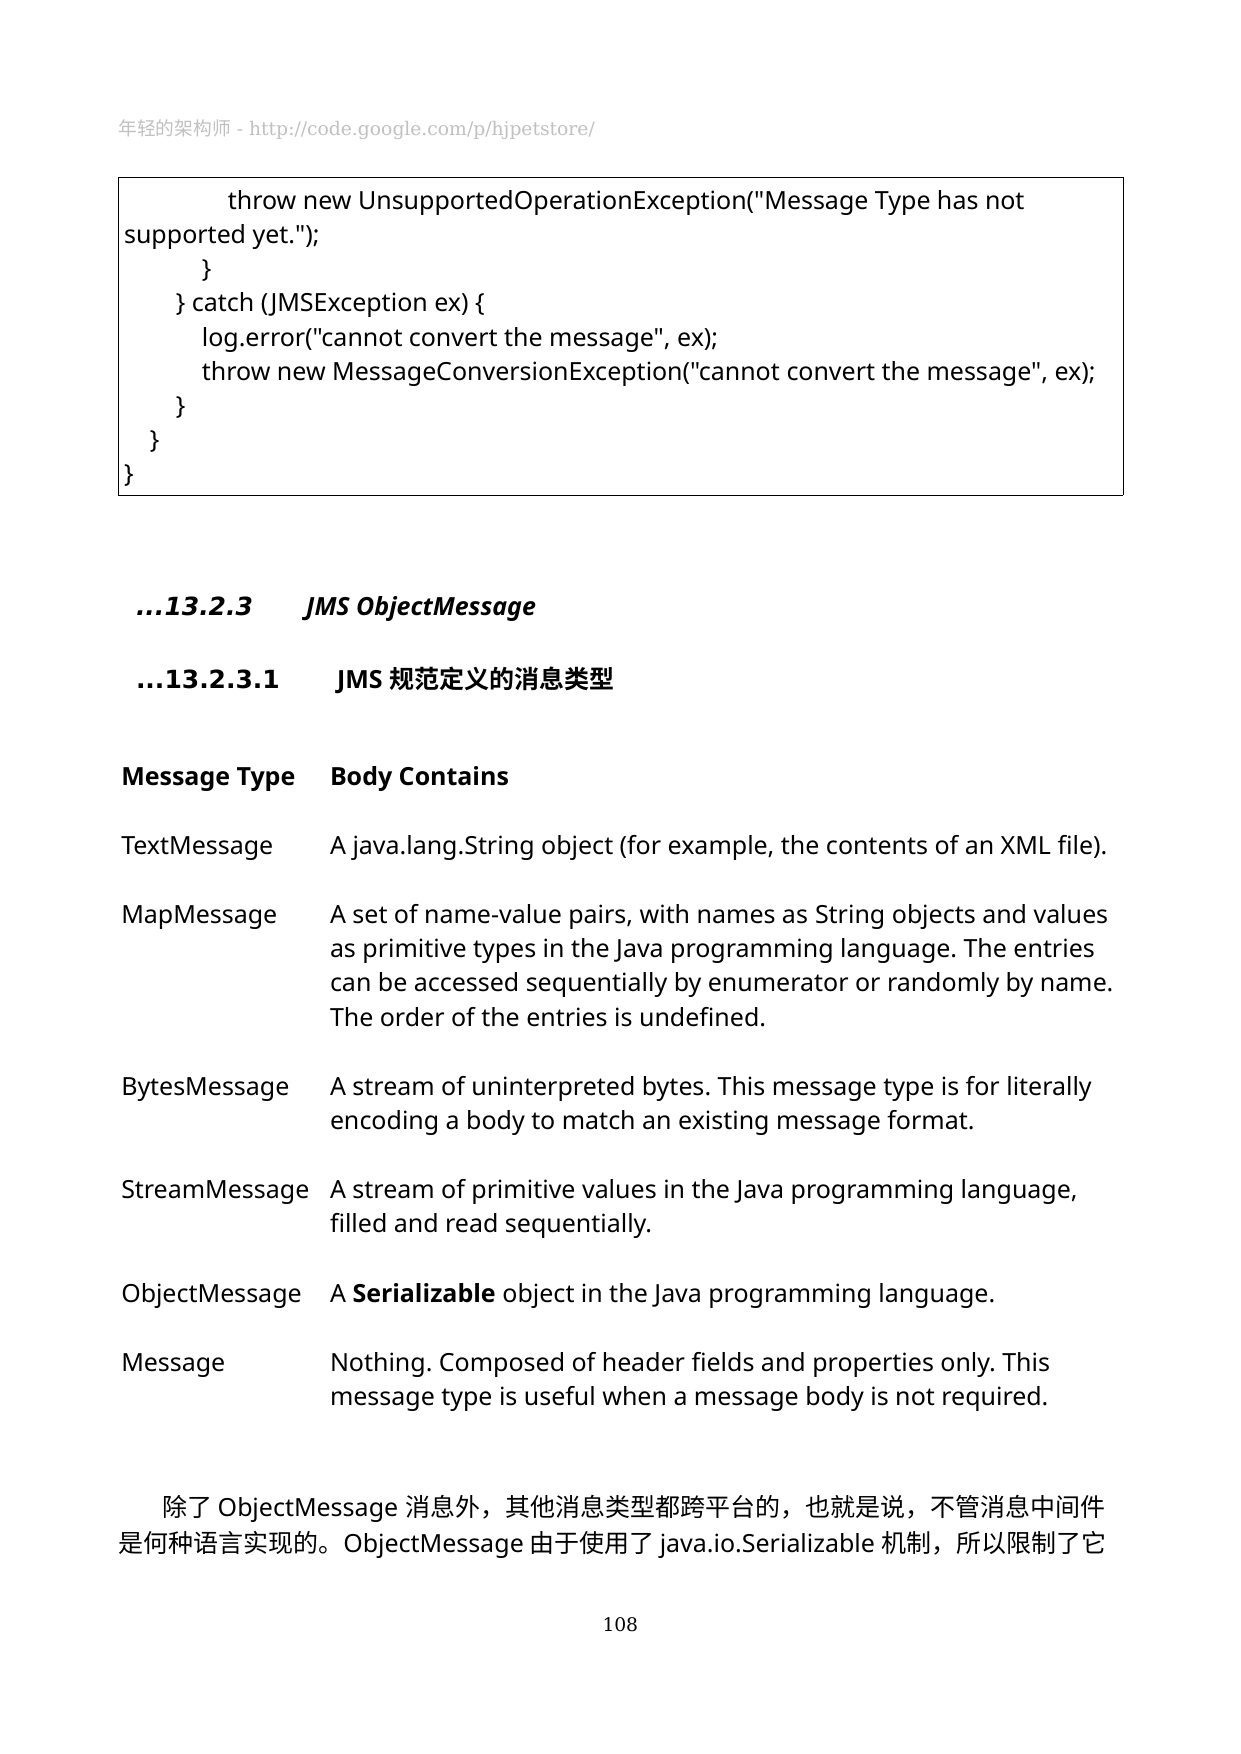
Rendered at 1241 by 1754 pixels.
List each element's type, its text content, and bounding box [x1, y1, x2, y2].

table_header Message Type [118, 755, 327, 825]
table_cell Nothing. Composed of header fields and properties only. This message type is useful when a message body is not required. [327, 1342, 1122, 1445]
subtitle JMS ObjectMessage [136, 588, 1122, 622]
table_cell A set of name-value pairs, with names as String objects and values as primitive types in the Java programming language. The entries can be accessed sequentially by enumerator or randomly by name. The order of the entries is undefined. [327, 894, 1122, 1066]
text 除了 ObjectMessage 消息外，其他消息类型都跨平台的，也就是说，不管消息中间件是何种语言实现的。ObjectMessage由于使用了 java.io.Serializable 机制，所以限制了它 [118, 1487, 1122, 1559]
table_cell BytesMessage [118, 1066, 327, 1169]
table_header Body Contains [327, 755, 1122, 825]
table_cell A stream of uninterpreted bytes. This message type is for literally encoding a body to match an existing message format. [327, 1066, 1122, 1169]
table_cell ObjectMessage [118, 1273, 327, 1342]
table_cell A java.lang.String object (for example, the contents of an XML file). [327, 825, 1122, 894]
table_cell A Serializable object in the Java programming language. [327, 1273, 1122, 1342]
subtitle JMS 规范定义的消息类型 [136, 660, 1122, 696]
table_cell StreamMessage [118, 1169, 327, 1272]
table_cell A stream of primitive values in the Java programming language, filled and read sequentially. [327, 1169, 1122, 1272]
table_cell TextMessage [118, 825, 327, 894]
table_cell MapMessage [118, 894, 327, 1066]
table_cell Message [118, 1342, 327, 1445]
table_cell throw new UnsupportedOperationException("Message Type has not supported yet."); } } catch (JMSException ex) { log.error("cannot convert the message", ex); throw new MessageConversionException("cannot convert the message", ex); } } } [119, 178, 1123, 495]
